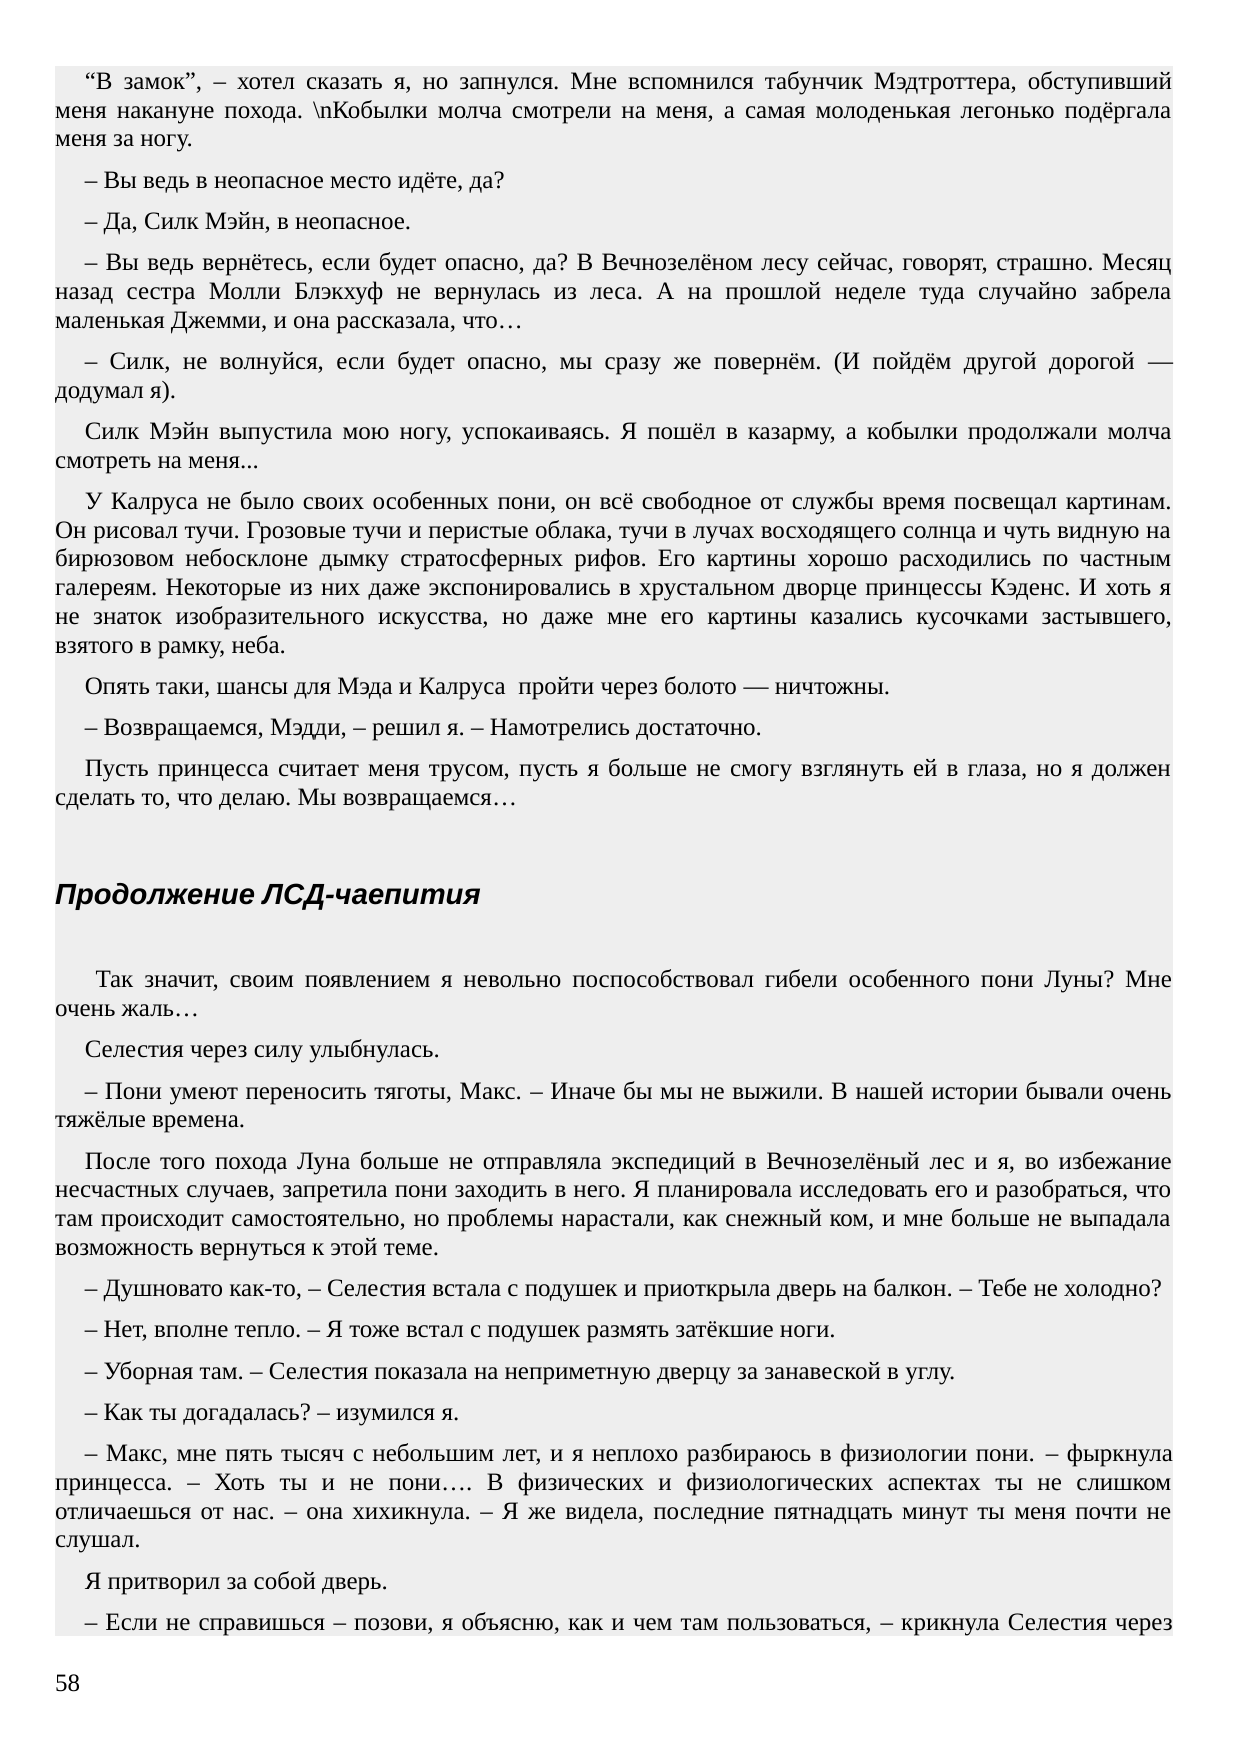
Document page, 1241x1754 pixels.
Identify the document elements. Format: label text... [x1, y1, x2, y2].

text После того похода Луна больше не отправляла экспедиций в Вечнозелёный лес и я, во избежание несчастных случаев, запретила пони заходить в него. Я планировала исследовать его и разобраться, что там происходит самостоятельно, но проблемы нарастали, как снежный ком, и мне больше не выпадала возможность вернуться к этой теме. [55, 1146, 1173, 1261]
text Так значит, своим появлением я невольно поспособствовал гибели особенного пони Луны? Мне очень жаль… [55, 964, 1173, 1022]
text – Возвращаемся, Мэдди, – решил я. – Намотрелись достаточно. [55, 712, 1173, 741]
text – Если не справишься – позови, я объясню, как и чем там пользоваться, – крикнула Селестия через [55, 1607, 1173, 1636]
text Опять таки, шансы для Мэда и Калруса пройти через болото — ничтожны. [55, 671, 1173, 700]
text Пусть принцесса считает меня трусом, пусть я больше не смогу взглянуть ей в глаза, но я должен сделать то, что делаю. Мы возвращаемся… [55, 753, 1173, 811]
text – Как ты догадалась? – изумился я. [55, 1397, 1173, 1426]
text – Да, Силк Мэйн, в неопасное. [55, 206, 1173, 235]
text У Калруса не было своих особенных пони, он всё свободное от службы время посвещал картинам. Он рисовал тучи. Грозовые тучи и перистые облака, тучи в лучах восходящего солнца и чуть видную на бирюзовом небосклоне дымку стратосферных рифов. Его картины хорошо расходились по частным галереям. Некоторые из них даже экспонировались в хрустальном дворце принцессы Кэденс. И хоть я не знаток изобразительного искусства, но даже мне его картины казались кусочками застывшего, взятого в рамку, неба. [55, 486, 1173, 658]
text Я притворил за собой дверь. [55, 1566, 1173, 1594]
text – Пони умеют переносить тяготы, Макс. – Иначе бы мы не выжили. В нашей истории бывали очень тяжёлые времена. [55, 1076, 1173, 1133]
text – Вы ведь в неопасное место идёте, да? [55, 165, 1173, 193]
text – Уборная там. – Селестия показала на неприметную дверцу за занавеской в углу. [55, 1356, 1173, 1384]
text – Силк, не волнуйся, если будет опасно, мы сразу же повернём. (И пойдём другой дорогой — додумал я). [55, 346, 1173, 403]
text “В замок”, – хотел сказать я, но запнулся. Мне вспомнился табунчик Мэдтроттера, обступивший меня накануне похода. \nКобылки молча смотрели на меня, а самая молоденькая легонько подёргала меня за ногу. [55, 66, 1173, 152]
text Силк Мэйн выпустила мою ногу, успокаиваясь. Я пошёл в казарму, а кобылки продолжали молча смотреть на меня... [55, 416, 1173, 473]
text – Душновато как-то, – Селестия встала с подушек и приоткрыла дверь на балкон. – Тебе не холодно? [55, 1273, 1173, 1302]
text – Нет, вполне тепло. – Я тоже встал с подушек размять затёкшие ноги. [55, 1314, 1173, 1343]
text – Макс, мне пять тысяч с небольшим лет, и я неплохо разбираюсь в физиологии пони. – фыркнула принцесса. – Хоть ты и не пони…. В физических и физиологических аспектах ты не слишком отличаешься от нас. – она хихикнула. – Я же видела, последние пятнадцать минут ты меня почти не слушал. [55, 1438, 1173, 1553]
text Селестия через силу улыбнулась. [55, 1034, 1173, 1063]
text – Вы ведь вернётесь, если будет опасно, да? В Вечнозелёном лесу сейчас, говорят, страшно. Месяц назад сестра Молли Блэкхуф не вернулась из леса. А на прошлой неделе туда случайно забрела маленькая Джемми, и она рассказала, что… [55, 247, 1173, 333]
subtitle Продолжение ЛСД-чаепития [55, 877, 1173, 911]
